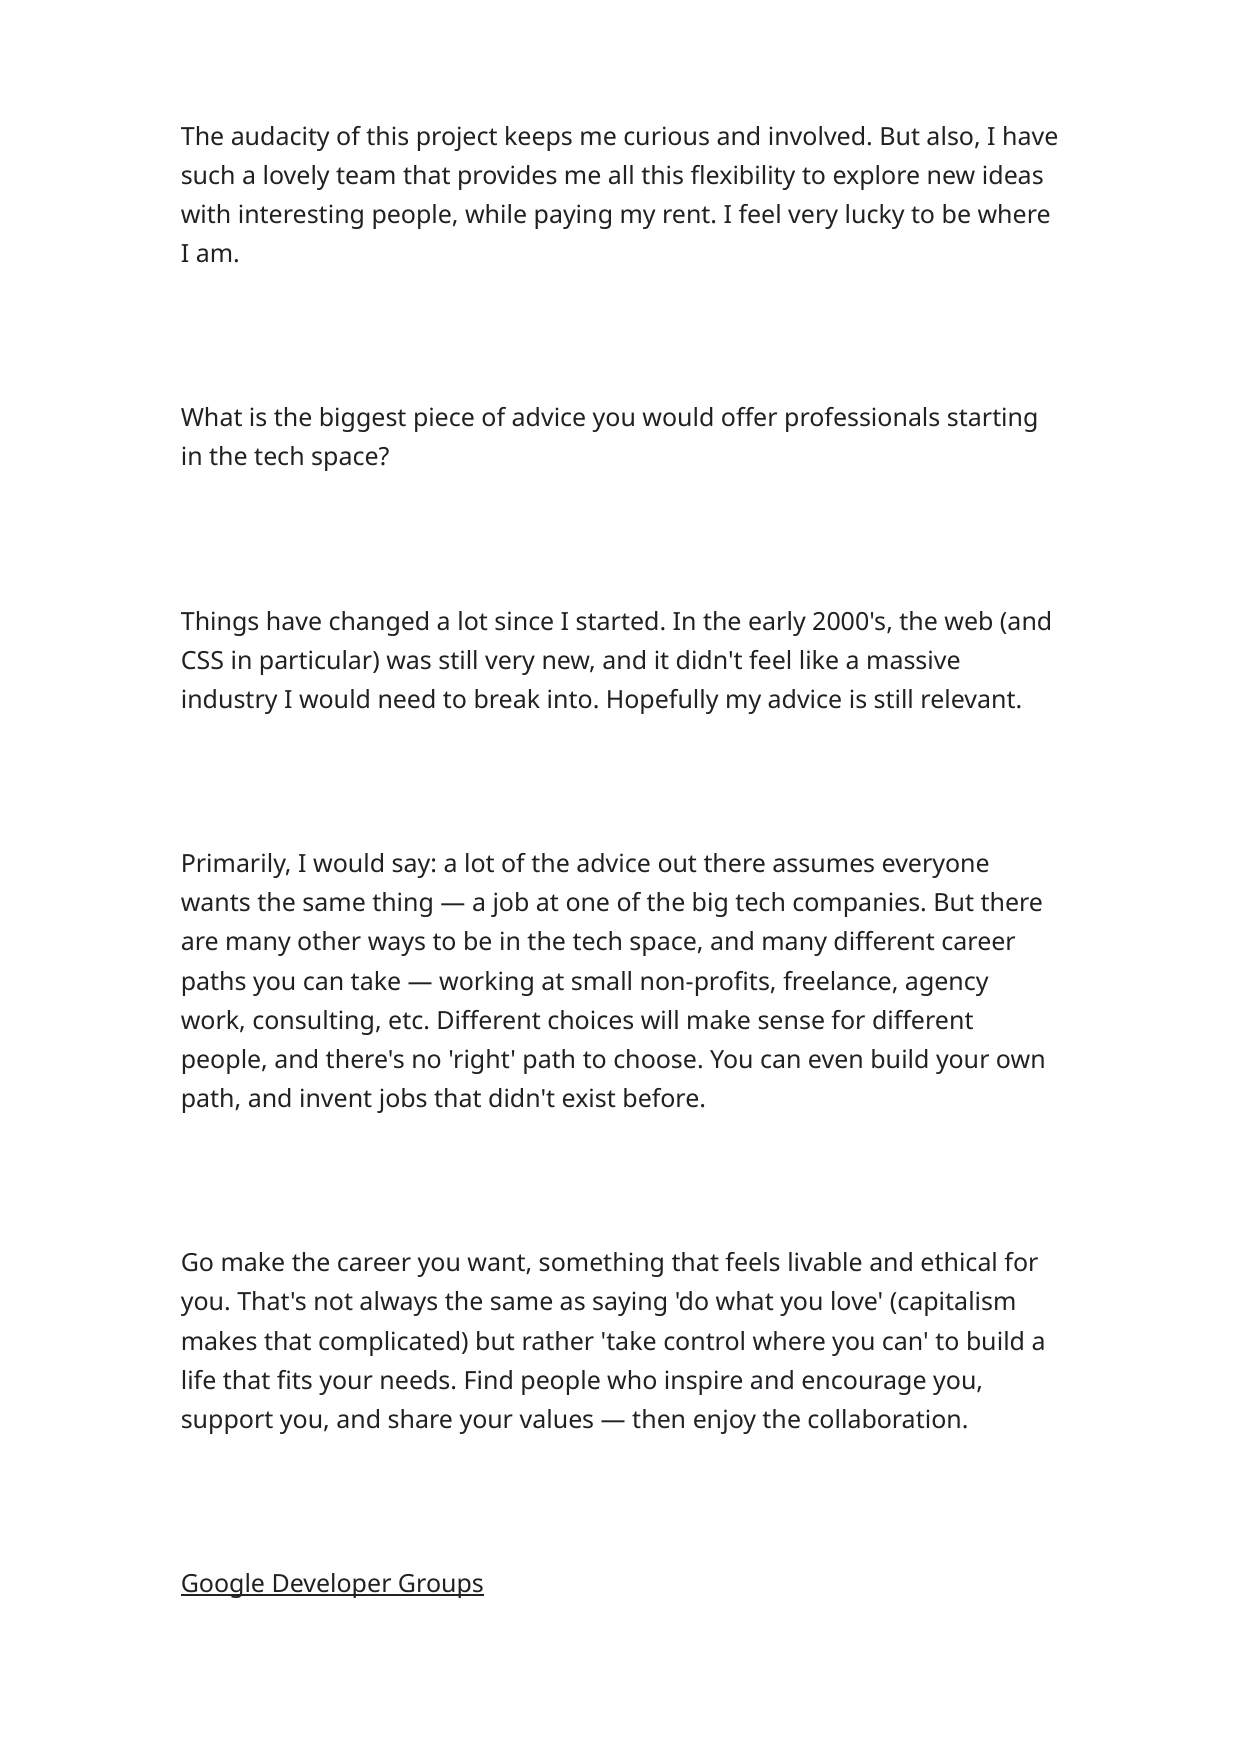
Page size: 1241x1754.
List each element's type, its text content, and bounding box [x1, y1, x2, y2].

text Things have changed a lot since I started. In the early 2000's, the web (and CSS in particular) was still very new, and it didn't feel like a massive industry I would need to break into. Hopefully my advice is still relevant. [181, 603, 1059, 716]
text Primarily, I would say: a lot of the advice out there assumes everyone wants the same thing — a job at one of the big tech companies. But there are many other ways to be in the tech space, and many different career paths you can take — working at small non-profits, freelance, agency work, consulting, etc. Different choices will make sense for different people, and there's no 'right' path to choose. You can even build your own path, and invent jobs that didn't exist before. [181, 846, 1059, 1115]
text The audacity of this project keeps me curious and involved. But also, I have such a lovely team that provides me all this flexibility to explore new ideas with interesting people, while paying my rent. I feel very lucky to be where I am. [181, 118, 1059, 270]
text What is the biggest piece of advice you would offer professionals starting in the tech space? [181, 400, 1059, 473]
text Google Developer Groups [181, 1566, 1059, 1600]
text Go make the career you want, something that feels livable and ethical for you. That's not always the same as saying 'do what you love' (capitalism makes that complicated) but rather 'take control where you can' to build a life that fits your needs. Find people who inspire and encourage you, support you, and share your values — then enjoy the collaboration. [181, 1245, 1059, 1436]
